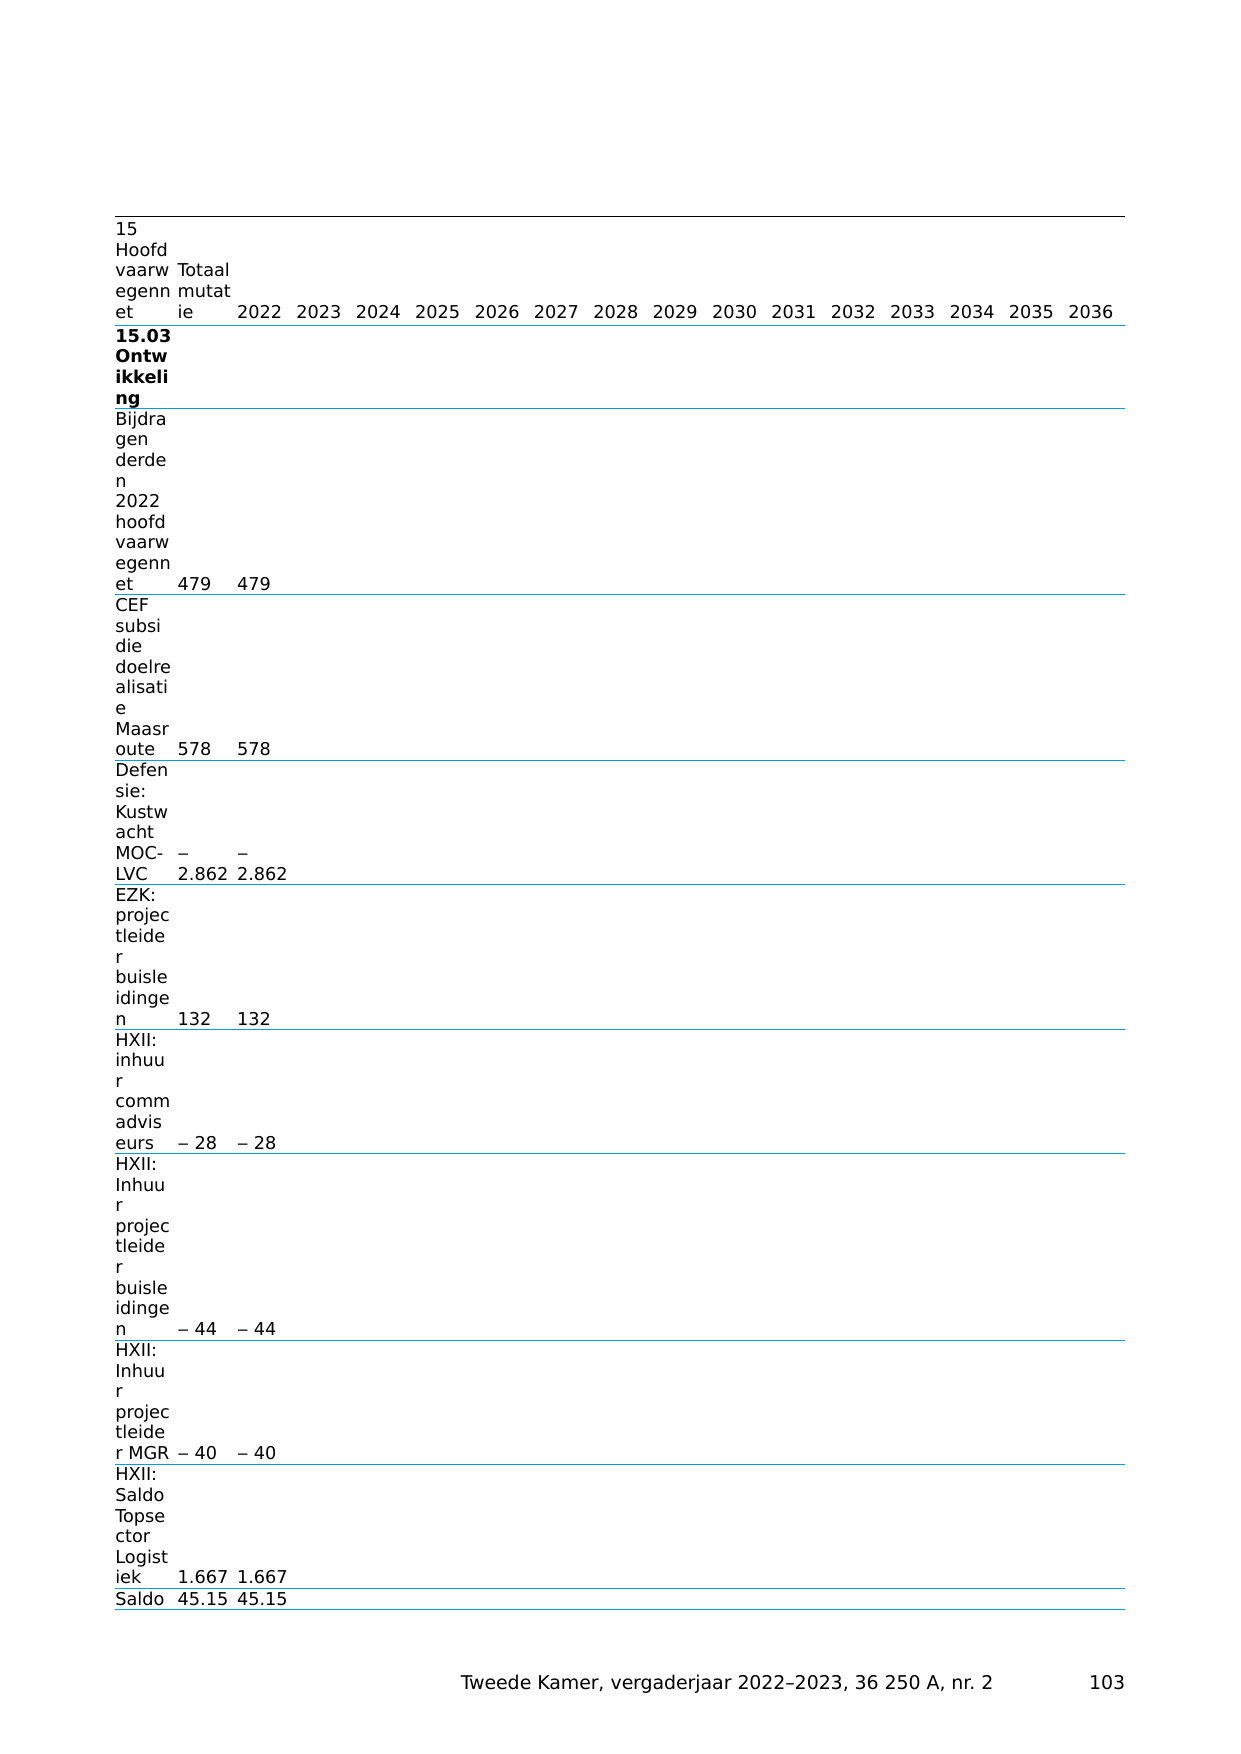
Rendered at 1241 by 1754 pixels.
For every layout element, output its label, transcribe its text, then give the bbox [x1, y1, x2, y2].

table_cell 479 [175, 409, 234, 594]
table_cell 2030 [709, 217, 768, 325]
table_cell [650, 1030, 709, 1153]
table_cell HXII: Inhuur projectleider MGR [115, 1341, 174, 1464]
table_cell Saldo [115, 1589, 174, 1609]
table_cell [828, 885, 887, 1029]
table_cell [650, 761, 709, 884]
table_cell [946, 1465, 1006, 1588]
table_cell [1065, 885, 1125, 1029]
table_cell CEF subsidie doelrealisatie Maasroute [115, 595, 174, 760]
table_cell [650, 1154, 709, 1339]
table_cell 2029 [650, 217, 709, 325]
table_cell 2036 [1065, 217, 1125, 325]
table_cell 479 [234, 409, 293, 594]
table_cell [946, 1030, 1006, 1153]
table_cell [471, 1341, 531, 1464]
table_cell [293, 1341, 353, 1464]
table_cell [1006, 1589, 1065, 1609]
table_cell [887, 885, 946, 1029]
table_cell [353, 1154, 412, 1339]
table_cell [590, 595, 649, 760]
table_cell [471, 595, 531, 760]
table_cell [887, 1030, 946, 1153]
table_cell [887, 1465, 946, 1588]
table_cell [412, 1154, 471, 1339]
table_cell [946, 761, 1006, 884]
table_cell [709, 1589, 768, 1609]
table_cell [412, 1589, 471, 1609]
table_cell [828, 409, 887, 594]
table_cell [293, 885, 353, 1029]
table_cell 1.667 [234, 1465, 293, 1588]
table_cell [471, 1465, 531, 1588]
table_cell [412, 595, 471, 760]
table_cell 45.15 [175, 1589, 234, 1609]
table_cell 2025 [412, 217, 471, 325]
table_cell [946, 1589, 1006, 1609]
table_cell [828, 326, 887, 408]
table_cell 2032 [828, 217, 887, 325]
table_cell [650, 1465, 709, 1588]
table_cell [175, 326, 234, 408]
table_cell [353, 326, 412, 408]
table_cell [293, 761, 353, 884]
table_cell [353, 1589, 412, 1609]
table_cell [768, 1341, 828, 1464]
table_cell [1006, 1030, 1065, 1153]
table_cell [1006, 761, 1065, 884]
table_cell [1006, 885, 1065, 1029]
table_cell [946, 1154, 1006, 1339]
table_cell 132 [175, 885, 234, 1029]
table_cell [768, 409, 828, 594]
table_cell 45.15 [234, 1589, 293, 1609]
table_cell [353, 409, 412, 594]
table_cell [293, 595, 353, 760]
table_cell [887, 761, 946, 884]
table_cell ‒ 28 [175, 1030, 234, 1153]
table_cell [293, 1030, 353, 1153]
table_cell [590, 326, 649, 408]
table_cell [828, 1154, 887, 1339]
table_cell [293, 1589, 353, 1609]
table_cell 2027 [531, 217, 590, 325]
table_cell 15 Hoofdvaarwegennet [115, 217, 174, 325]
table_cell [650, 595, 709, 760]
table_cell [887, 409, 946, 594]
table_cell [1006, 1465, 1065, 1588]
table_cell [590, 1589, 649, 1609]
table_cell [828, 1465, 887, 1588]
table_cell [1065, 595, 1125, 760]
table_cell [709, 595, 768, 760]
table_cell [471, 885, 531, 1029]
table_cell [353, 595, 412, 760]
table_cell [412, 326, 471, 408]
table_cell [1006, 1341, 1065, 1464]
table_cell [412, 885, 471, 1029]
table_cell [1065, 326, 1125, 408]
table_cell [531, 326, 590, 408]
table_cell [709, 1341, 768, 1464]
table_cell [1065, 761, 1125, 884]
table_cell [1006, 326, 1065, 408]
table_cell [828, 1030, 887, 1153]
table_cell [709, 885, 768, 1029]
table_cell ‒ 44 [175, 1154, 234, 1339]
table_cell [353, 885, 412, 1029]
table_cell [768, 1589, 828, 1609]
table_cell [828, 595, 887, 760]
table_cell [471, 1589, 531, 1609]
table_cell [709, 326, 768, 408]
table_cell [709, 1030, 768, 1153]
table_cell [768, 1154, 828, 1339]
table_cell 578 [175, 595, 234, 760]
table_cell [828, 1341, 887, 1464]
table_cell HXII: inhuur commadviseurs [115, 1030, 174, 1153]
table_cell [531, 595, 590, 760]
table_cell [946, 885, 1006, 1029]
table_cell [293, 1154, 353, 1339]
table_cell [828, 1589, 887, 1609]
table_cell [412, 409, 471, 594]
table_cell [1006, 595, 1065, 760]
table_cell [234, 326, 293, 408]
table_cell ‒ 40 [175, 1341, 234, 1464]
table_cell 2035 [1006, 217, 1065, 325]
table_cell [1065, 1465, 1125, 1588]
table_cell [531, 885, 590, 1029]
table_cell [531, 761, 590, 884]
table_cell [1065, 1154, 1125, 1339]
table_cell [412, 1030, 471, 1153]
table_cell [946, 409, 1006, 594]
table_cell [768, 1030, 828, 1153]
table_cell [887, 1341, 946, 1464]
table_cell Defensie: Kustwacht MOC-LVC [115, 761, 174, 884]
table_cell ‒ 2.862 [175, 761, 234, 884]
table_cell [590, 761, 649, 884]
table_cell [293, 409, 353, 594]
table_cell 15.03 Ontwikkeling [115, 326, 174, 408]
table_cell HXII: Saldo Topsector Logistiek [115, 1465, 174, 1588]
table_cell [768, 761, 828, 884]
table_cell [887, 595, 946, 760]
table_cell [1065, 1341, 1125, 1464]
table_cell ‒ 2.862 [234, 761, 293, 884]
table_cell ‒ 40 [234, 1341, 293, 1464]
table_cell [650, 326, 709, 408]
table_cell [412, 761, 471, 884]
table_cell [709, 1465, 768, 1588]
table_cell 1.667 [175, 1465, 234, 1588]
table_cell [471, 409, 531, 594]
table_cell [531, 1154, 590, 1339]
table_cell ‒ 44 [234, 1154, 293, 1339]
table_cell [590, 885, 649, 1029]
table_cell 578 [234, 595, 293, 760]
table_cell HXII: Inhuur projectleider buisleidingen [115, 1154, 174, 1339]
table_cell [768, 885, 828, 1029]
table_cell 2026 [471, 217, 531, 325]
table_cell [1006, 1154, 1065, 1339]
table_header Tabel 15 Artikel 15 Hoofdvaarwegennet (bedragen x €1.000) [115, 191, 1125, 216]
table_cell [650, 885, 709, 1029]
table_cell [768, 595, 828, 760]
table_cell 2028 [590, 217, 649, 325]
table_cell [946, 1341, 1006, 1464]
table_cell [353, 761, 412, 884]
table_cell [531, 1030, 590, 1153]
table_cell [1065, 1030, 1125, 1153]
table_cell [887, 1154, 946, 1339]
table_cell [531, 1341, 590, 1464]
table_cell [828, 761, 887, 884]
table_cell [650, 409, 709, 594]
table_cell Totaal mutatie [175, 217, 234, 325]
table_cell 2031 [768, 217, 828, 325]
table_cell [709, 761, 768, 884]
table_cell [531, 409, 590, 594]
table_cell Bijdragen derden 2022 hoofdvaarwegennet [115, 409, 174, 594]
table_cell [590, 1341, 649, 1464]
table_cell [946, 595, 1006, 760]
table_cell [768, 326, 828, 408]
table_cell [293, 1465, 353, 1588]
table_cell [1065, 409, 1125, 594]
table_cell [1065, 1589, 1125, 1609]
table_cell [412, 1465, 471, 1588]
table_cell [471, 1154, 531, 1339]
table_cell 2023 [293, 217, 353, 325]
table_cell [590, 1030, 649, 1153]
table_cell [353, 1030, 412, 1153]
table_cell [650, 1589, 709, 1609]
table_cell [650, 1341, 709, 1464]
table_cell [1006, 409, 1065, 594]
table_cell [709, 409, 768, 594]
table_cell [471, 326, 531, 408]
table_cell 2033 [887, 217, 946, 325]
table_cell [590, 409, 649, 594]
table_cell 132 [234, 885, 293, 1029]
table_cell EZK: projectleider buisleidingen [115, 885, 174, 1029]
table_cell [293, 326, 353, 408]
table_cell [531, 1465, 590, 1588]
table_cell ‒ 28 [234, 1030, 293, 1153]
table_cell [709, 1154, 768, 1339]
table_cell [471, 761, 531, 884]
table_cell 2022 [234, 217, 293, 325]
table_cell [353, 1465, 412, 1588]
table_cell [946, 326, 1006, 408]
table_cell [471, 1030, 531, 1153]
table_cell 2024 [353, 217, 412, 325]
table_cell [887, 326, 946, 408]
table_cell 2034 [946, 217, 1006, 325]
table_cell [887, 1589, 946, 1609]
table_cell [590, 1154, 649, 1339]
table_cell [768, 1465, 828, 1588]
table_cell [531, 1589, 590, 1609]
table_cell [590, 1465, 649, 1588]
table_cell [353, 1341, 412, 1464]
table_cell [412, 1341, 471, 1464]
